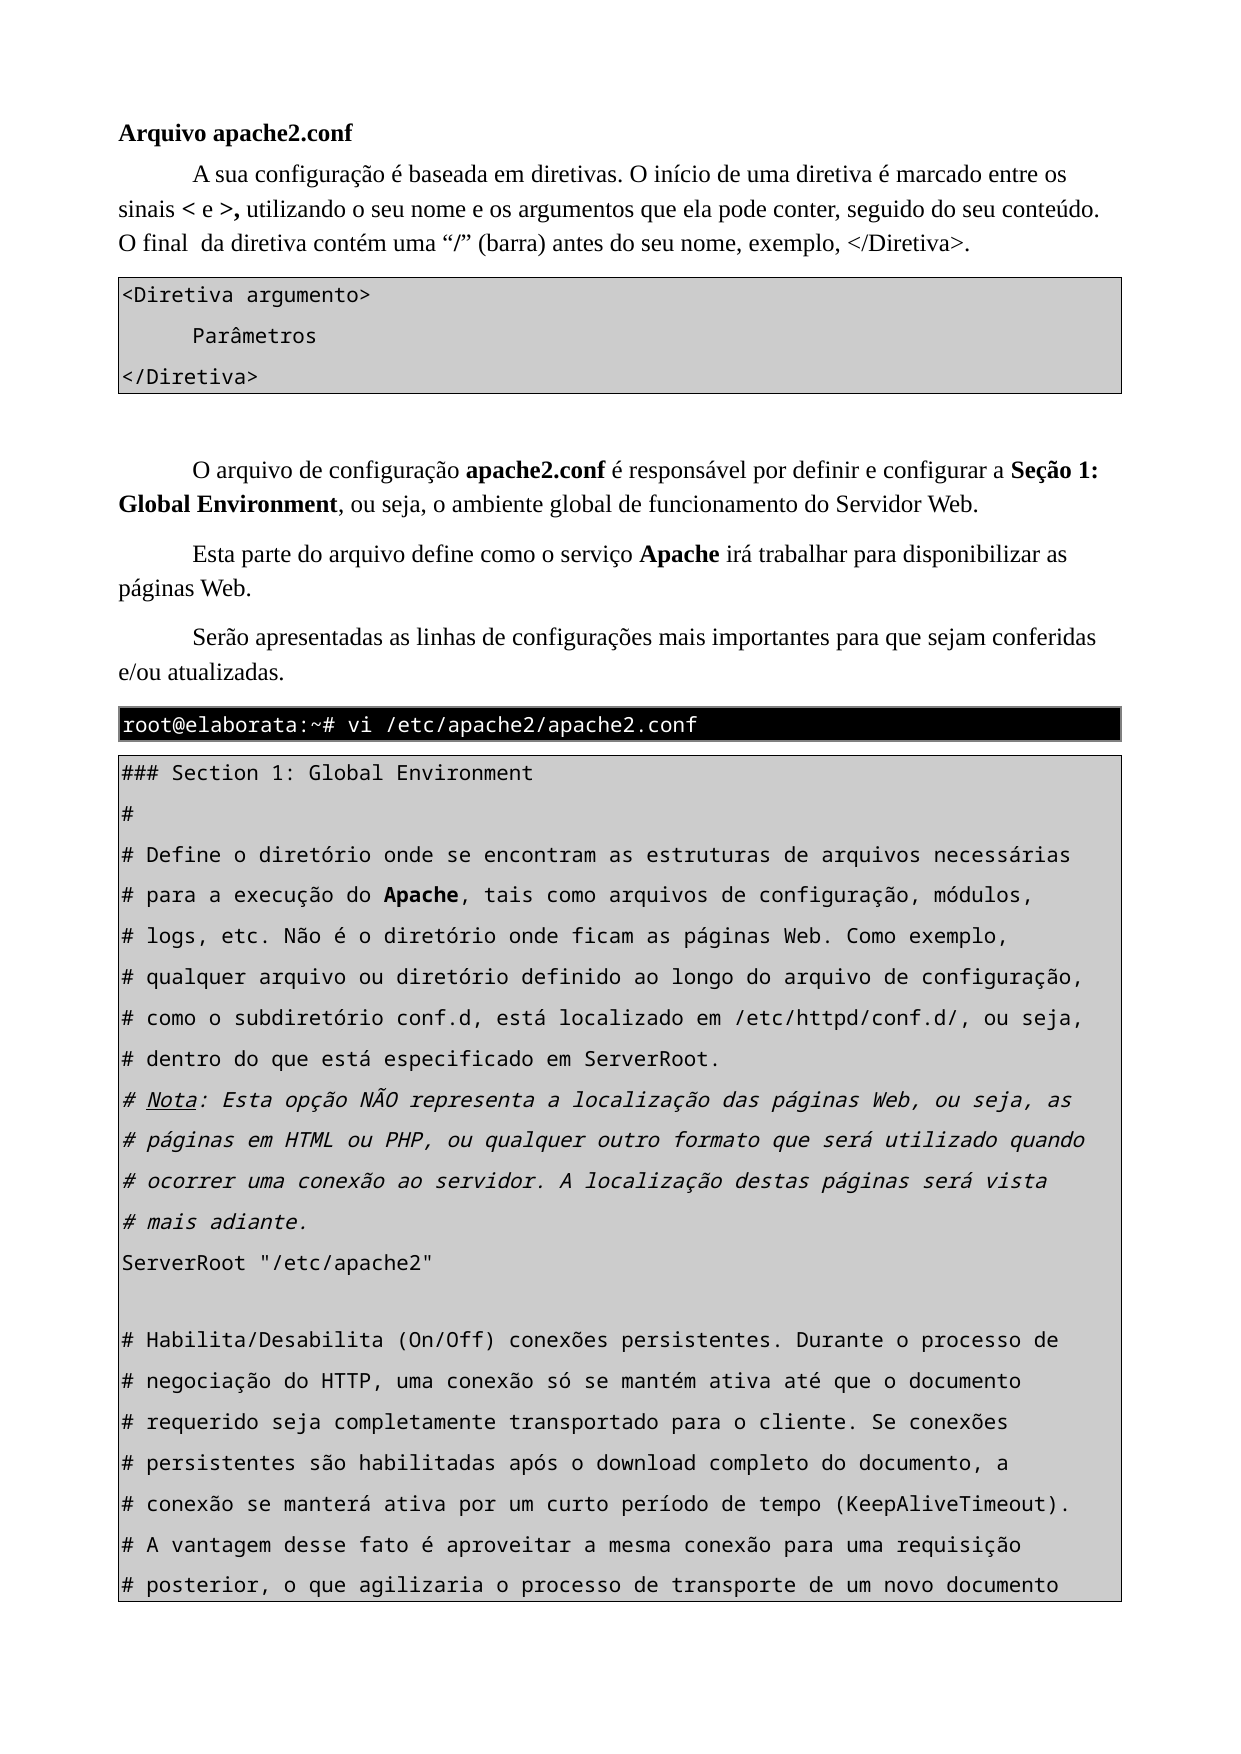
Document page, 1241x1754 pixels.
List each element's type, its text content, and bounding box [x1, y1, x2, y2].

subtitle Arquivo apache2.conf [118, 118, 1122, 147]
text </Diretiva> [119, 359, 1121, 393]
text # ocorrer uma conexão ao servidor. A localização destas páginas será vista [119, 1163, 1121, 1195]
text A sua configuração é baseada em diretivas. O início de uma diretiva é marcado entre os sinais < e >, utilizando o seu nome e os argumentos que ela pode conter, seguido do seu conteúdo. O final da diretiva contém uma “/” (barra) antes do seu nome, exemplo, </Diretiva>. [118, 159, 1122, 257]
text # como o subdiretório conf.d, está localizado em /etc/httpd/conf.d/, ou seja, [119, 1000, 1121, 1031]
text # para a execução do Apache, tais como arquivos de configuração, módulos, [119, 877, 1121, 909]
text ServerRoot "/etc/apache2" [119, 1245, 1121, 1276]
text Serão apresentadas as linhas de configurações mais importantes para que sejam conferidas e/ou atualizadas. [118, 622, 1122, 685]
text root@elaborata:~# vi /etc/apache2/apache2.conf [120, 708, 1120, 740]
text # logs, etc. Não é o diretório onde ficam as páginas Web. Como exemplo, [119, 918, 1121, 950]
text # páginas em HTML ou PHP, ou qualquer outro formato que será utilizado quando [119, 1122, 1121, 1154]
text O arquivo de configuração apache2.conf é responsável por definir e configurar a Seção 1: Global Environment, ou seja, o ambiente global de funcionamento do Servidor Web. [118, 455, 1122, 518]
text # Nota: Esta opção NÃO representa a localização das páginas Web, ou seja, as [119, 1082, 1121, 1113]
text Parâmetros [119, 318, 1121, 350]
text # Habilita/Desabilita (On/Off) conexões persistentes. Durante o processo de [119, 1322, 1121, 1354]
text Esta parte do arquivo define como o serviço Apache irá trabalhar para disponibilizar as páginas Web. [118, 539, 1122, 602]
text # [119, 796, 1121, 827]
text # requerido seja completamente transportado para o cliente. Se conexões [119, 1404, 1121, 1436]
text # Define o diretório onde se encontram as estruturas de arquivos necessárias [119, 837, 1121, 868]
text <Diretiva argumento> [119, 278, 1121, 309]
text # mais adiante. [119, 1204, 1121, 1236]
text ### Section 1: Global Environment [119, 756, 1121, 786]
text # dentro do que está especificado em ServerRoot. [119, 1041, 1121, 1072]
text # A vantagem desse fato é aproveitar a mesma conexão para uma requisição [119, 1527, 1121, 1558]
text # conexão se manterá ativa por um curto período de tempo (KeepAliveTimeout). [119, 1486, 1121, 1517]
text # persistentes são habilitadas após o download completo do documento, a [119, 1445, 1121, 1476]
text # qualquer arquivo ou diretório definido ao longo do arquivo de configuração, [119, 959, 1121, 991]
text # posterior, o que agilizaria o processo de transporte de um novo documento [119, 1567, 1121, 1601]
text # negociação do HTTP, uma conexão só se mantém ativa até que o documento [119, 1363, 1121, 1395]
